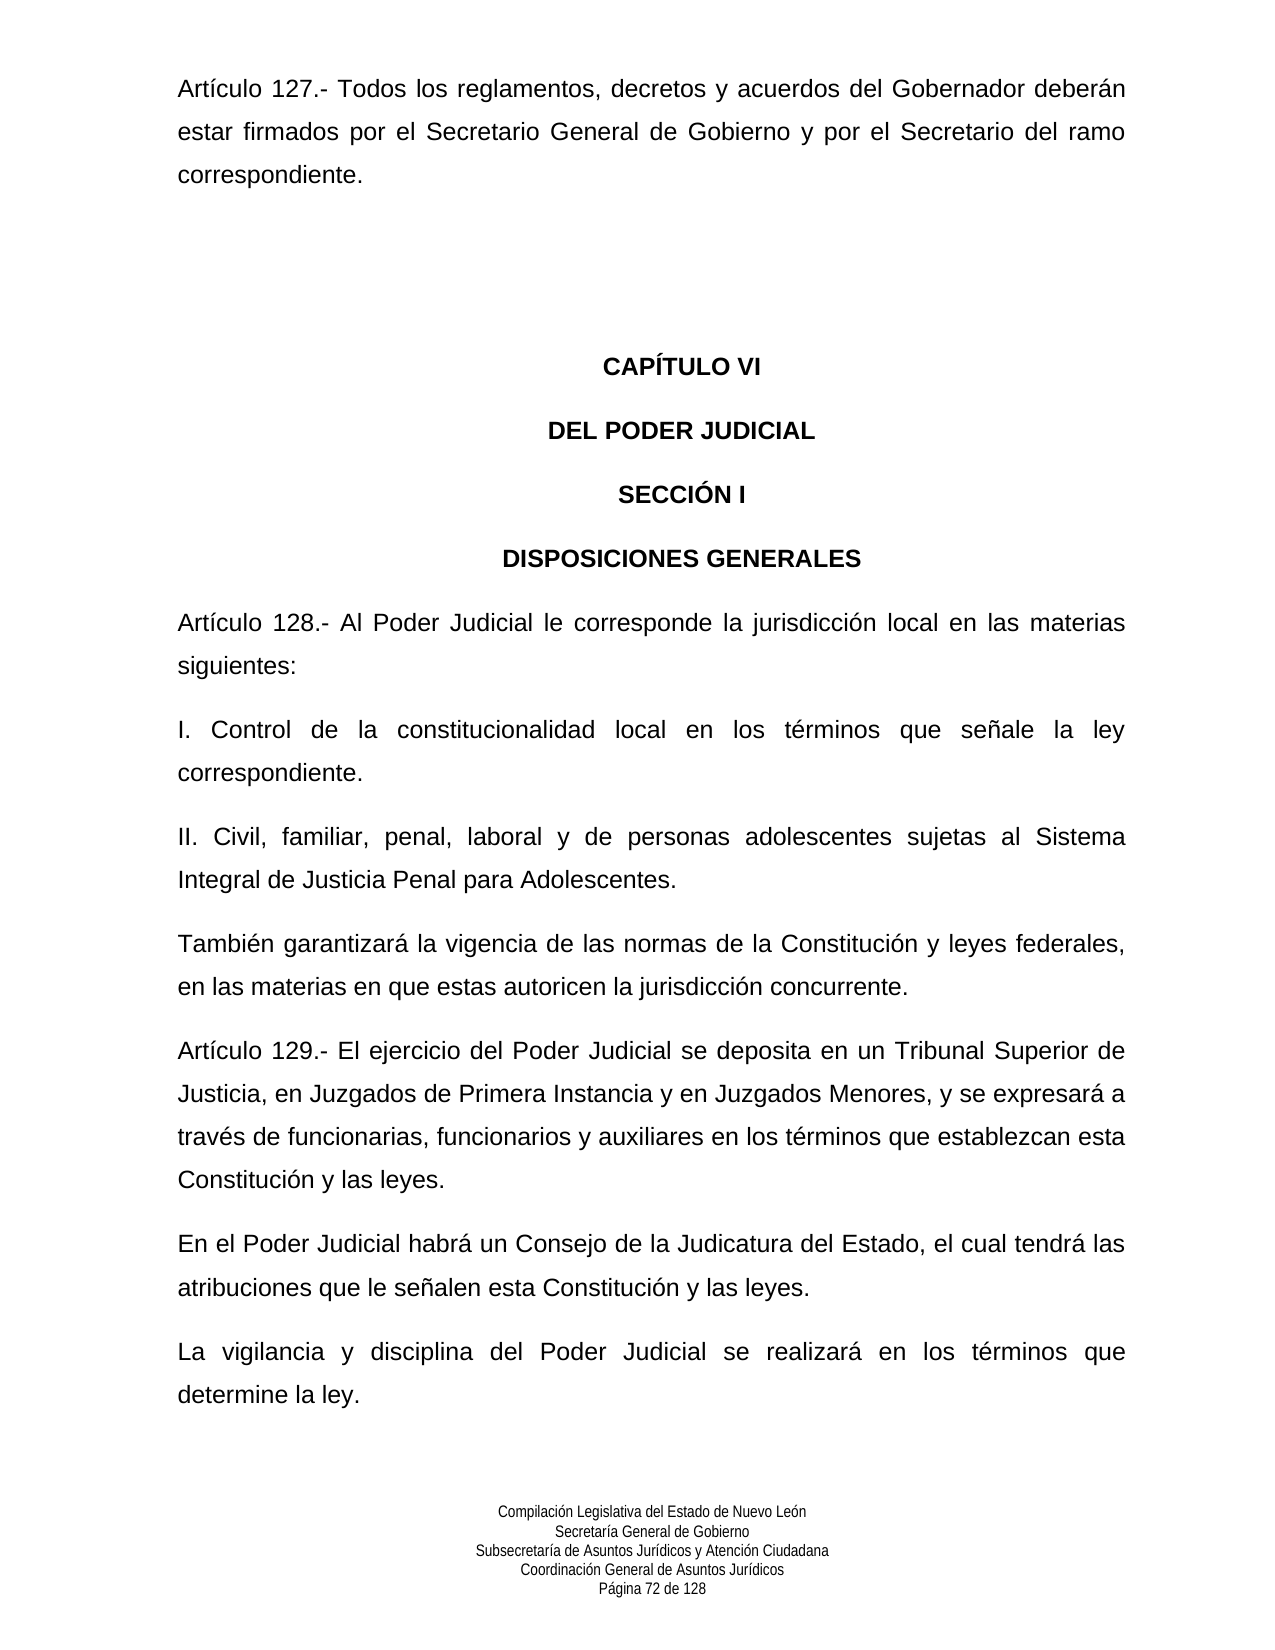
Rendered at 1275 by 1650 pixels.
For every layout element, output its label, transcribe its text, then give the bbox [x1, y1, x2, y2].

text DEL PODER JUDICIAL [236, 416, 1127, 445]
text II. Civil, familiar, penal, laboral y de personas adolescentes sujetas al Sistema Integral de Justicia Penal para Adolescentes. [177, 822, 1127, 894]
text Artículo 129.- El ejercicio del Poder Judicial se deposita en un Tribunal Superior de Justicia, en Juzgados de Primera Instancia y en Juzgados Menores, y se expresará a través de funcionarias, funcionarios y auxiliares en los términos que establezcan esta Constitución y las leyes. [177, 1036, 1127, 1194]
text También garantizará la vigencia de las normas de la Constitución y leyes federales, en las materias en que estas autoricen la jurisdicción concurrente. [177, 929, 1127, 1001]
text Artículo 127.- Todos los reglamentos, decretos y acuerdos del Gobernador deberán estar firmados por el Secretario General de Gobierno y por el Secretario del ramo correspondiente. [177, 74, 1127, 189]
text Artículo 128.- Al Poder Judicial le corresponde la jurisdicción local en las materias siguientes: [177, 608, 1127, 680]
text La vigilancia y disciplina del Poder Judicial se realizará en los términos que determine la ley. [177, 1337, 1127, 1408]
text CAPÍTULO VI [236, 352, 1127, 381]
text SECCIÓN I [236, 480, 1127, 509]
text I. Control de la constitucionalidad local en los términos que señale la ley correspondiente. [177, 715, 1127, 787]
text DISPOSICIONES GENERALES [236, 544, 1127, 573]
text En el Poder Judicial habrá un Consejo de la Judicatura del Estado, el cual tendrá las atribuciones que le señalen esta Constitución y las leyes. [177, 1229, 1127, 1301]
